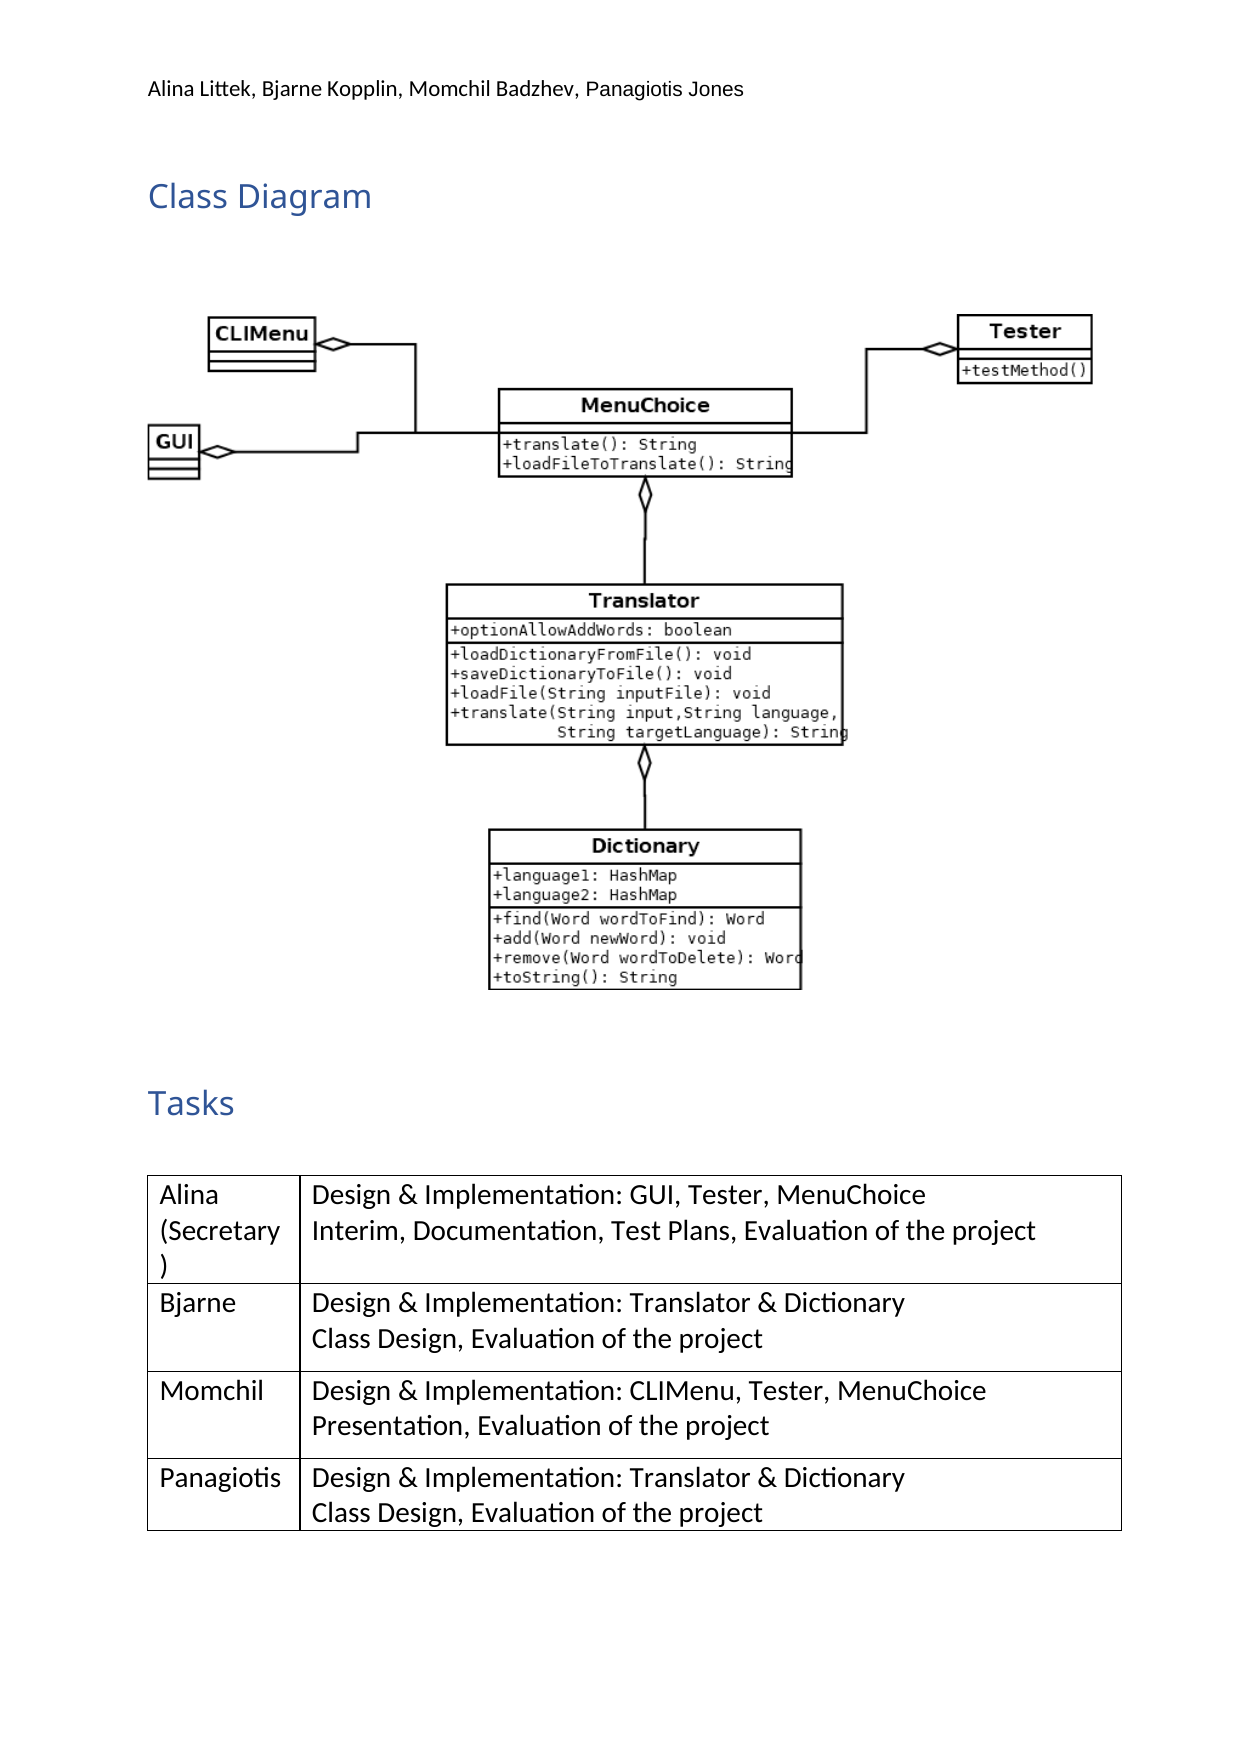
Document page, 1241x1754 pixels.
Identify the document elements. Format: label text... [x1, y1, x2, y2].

table_cell Momchil [148, 1372, 299, 1458]
table_cell Design & Implementation: CLIMenu, Tester, MenuChoice Presentation, Evaluation of the project [301, 1372, 1121, 1458]
table_cell Bjarne [148, 1284, 299, 1371]
table_cell Design & Implementation: Translator & Dictionary Class Design, Evaluation of the project [301, 1284, 1121, 1371]
subtitle Tasks [148, 1080, 1093, 1126]
table_cell Panagiotis [148, 1459, 299, 1530]
table_cell Design & Implementation: Translator & Dictionary Class Design, Evaluation of the project [301, 1459, 1121, 1530]
table_header Alina (Secretary) [148, 1176, 299, 1283]
subtitle Class Diagram [148, 173, 1093, 218]
table_header Design & Implementation: GUI, Tester, MenuChoice Interim, Documentation, Test Plans, Evaluation of the project [301, 1176, 1121, 1283]
